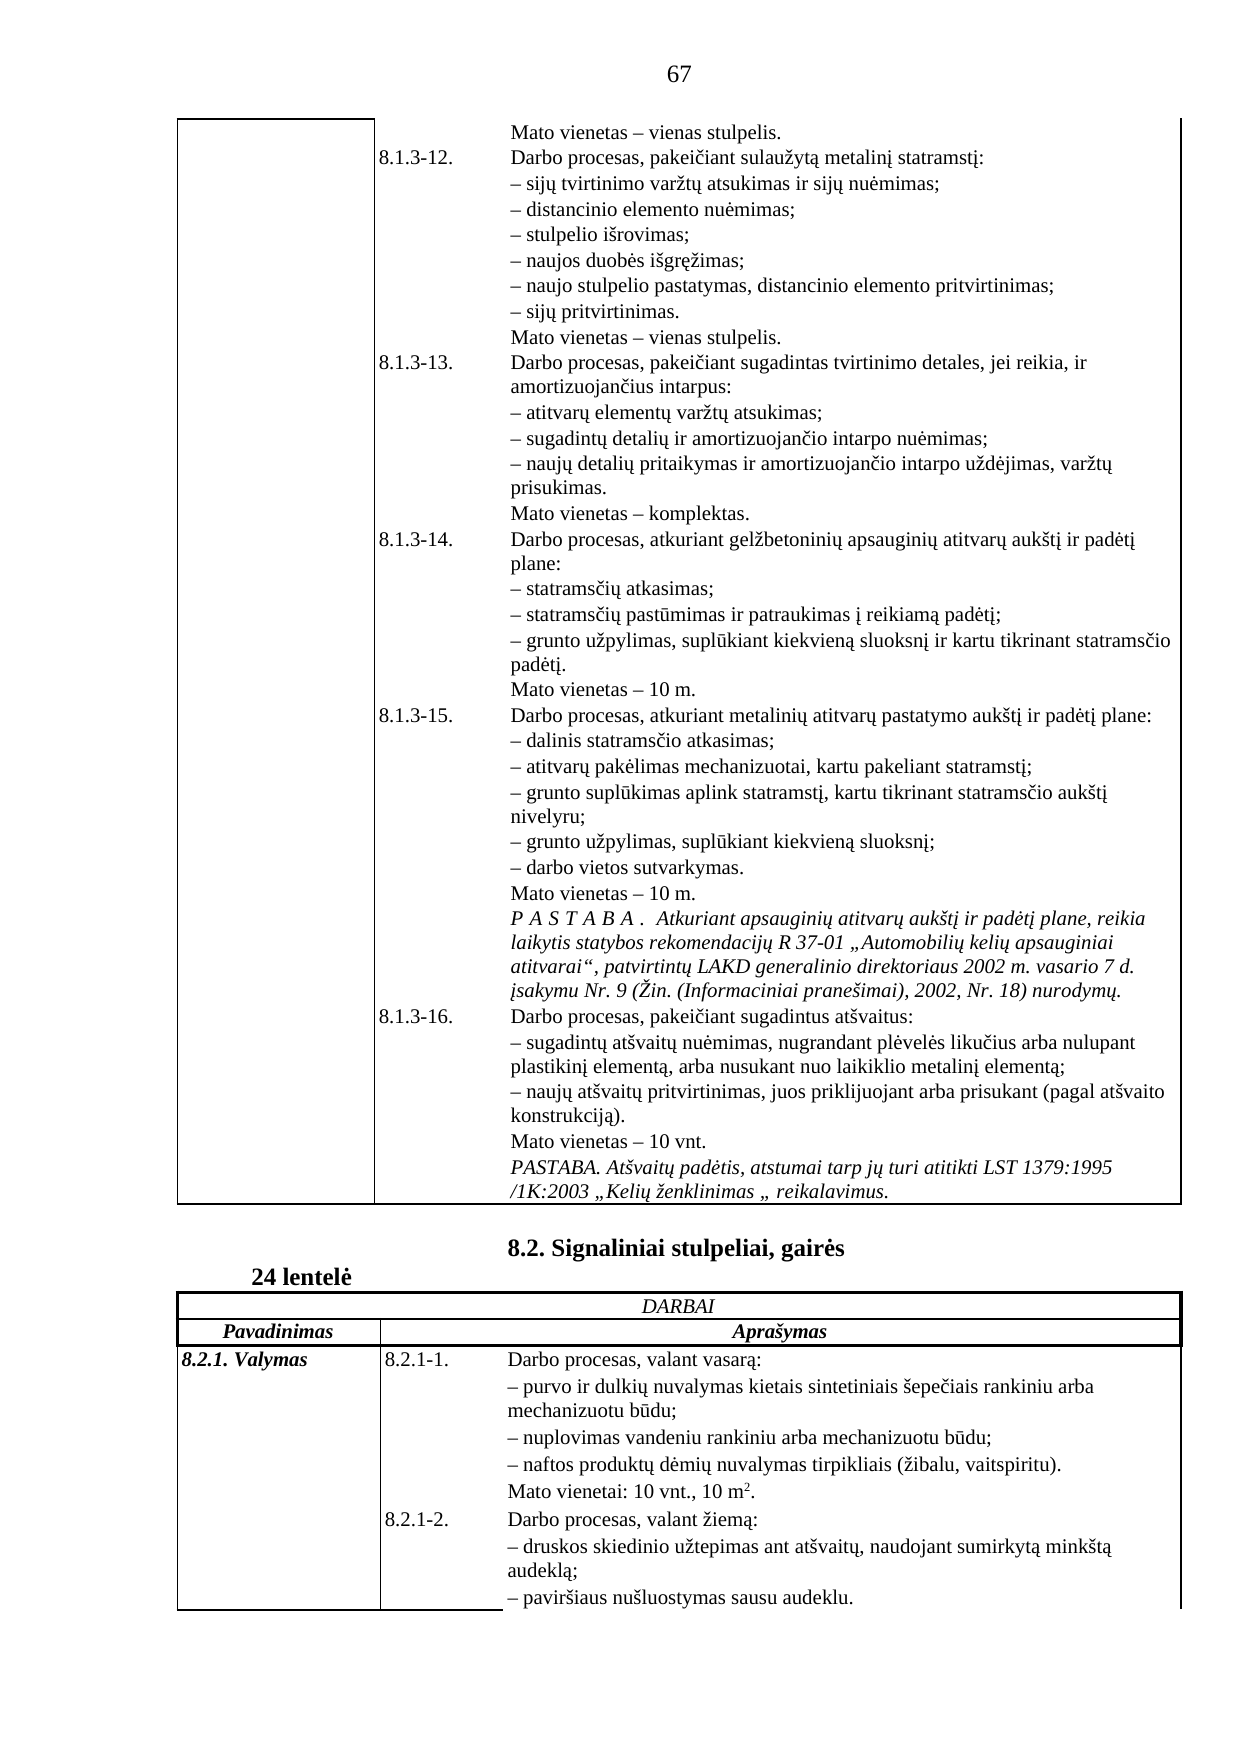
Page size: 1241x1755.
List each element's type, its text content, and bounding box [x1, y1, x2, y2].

table_cell – grunto užpylimas, suplūkiant kiekvieną sluoksnį ir kartu tikrinant statramsčio padėtį. [506, 626, 1180, 676]
table_cell Darbo procesas, pakeičiant sulaužytą metalinį statramstį: [506, 144, 1180, 169]
table_cell Darbo procesas, atkuriant metalinių atitvarų pastatymo aukštį ir padėtį plane: [506, 701, 1180, 727]
table_cell 8.1.3-15. [375, 701, 506, 1002]
table_cell Mato vienetas – vienas stulpelis. [506, 118, 1180, 144]
table_cell – sijų tvirtinimo varžtų atsukimas ir sijų nuėmimas; [506, 169, 1180, 195]
table_cell Darbo procesas, valant žiemą: [503, 1504, 1180, 1531]
text 24 lentelė [177, 1262, 1181, 1291]
table_cell – sijų pritvirtinimas. [506, 298, 1180, 323]
table_cell Mato vienetas – 10 m. [506, 676, 1180, 701]
table_cell Mato vienetas – vienas stulpelis. [506, 323, 1180, 349]
table_cell – naujos duobės išgręžimas; [506, 246, 1180, 272]
table_cell Mato vienetas – 10 m. [506, 879, 1180, 905]
table_cell 8.2.1. Valymas [178, 1347, 380, 1609]
table_cell 8.1.3-12. [375, 144, 506, 349]
table_cell Mato vienetas – komplektas. [506, 499, 1180, 525]
table_cell 8.1.3-13. [375, 349, 506, 525]
text 8.2. Signaliniai stulpeliai, gairės [177, 1233, 1181, 1262]
table_cell – atitvarų pakėlimas mechanizuotai, kartu pakeliant statramstį; [506, 753, 1180, 778]
table_cell 8.1.3-16. [375, 1003, 506, 1203]
table_cell Darbo procesas, pakeičiant sugadintus atšvaitus: [506, 1003, 1180, 1028]
table_cell – naftos produktų dėmių nuvalymas tirpikliais (žibalu, vaitspiritu). [503, 1449, 1180, 1476]
table_cell – sugadintų detalių ir amortizuojančio intarpo nuėmimas; [506, 424, 1180, 450]
table_cell Darbo procesas, pakeičiant sugadintas tvirtinimo detales, jei reikia, ir amortizuojančius intarpus: [506, 349, 1180, 398]
table_cell – stulpelio išrovimas; [506, 221, 1180, 246]
table_cell Mato vienetas – 10 vnt. [506, 1128, 1180, 1153]
table_cell [375, 118, 506, 144]
table_cell – darbo vietos sutvarkymas. [506, 854, 1180, 879]
table_cell – distancinio elemento nuėmimas; [506, 195, 1180, 221]
table_cell – purvo ir dulkių nuvalymas kietais sintetiniais šepečiais rankiniu arba mechanizuotu būdu; [503, 1371, 1180, 1422]
table_cell 8.1.3-14. [375, 525, 506, 701]
table_cell – naujų atšvaitų pritvirtinimas, juos priklijuojant arba prisukant (pagal atšvaito konstrukciją). [506, 1078, 1180, 1127]
table_cell – atitvarų elementų varžtų atsukimas; [506, 399, 1180, 424]
table_cell PASTABA. Atkuriant apsauginių atitvarų aukštį ir padėtį plane, reikia laikytis statybos rekomendacijų R 37-01 „Automobilių kelių apsauginiai atitvarai“, patvirtintų LAKD generalinio direktoriaus 2002 m. vasario 7 d. įsakymu Nr. 9 (Žin. (Informaciniai pranešimai), 2002, Nr. 18) nurodymų. [506, 905, 1180, 1002]
table_cell – grunto užpylimas, suplūkiant kiekvieną sluoksnį; [506, 828, 1180, 853]
table_cell – naujų detalių pritaikymas ir amortizuojančio intarpo uždėjimas, varžtų prisukimas. [506, 450, 1180, 499]
table_cell – paviršiaus nušluostymas sausu audeklu. [503, 1582, 1180, 1609]
table_cell – statramsčių pastūmimas ir patraukimas į reikiamą padėtį; [506, 600, 1180, 626]
table_cell – nuplovimas vandeniu rankiniu arba mechanizuotu būdu; [503, 1422, 1180, 1449]
table_cell – dalinis statramsčio atkasimas; [506, 727, 1180, 752]
table_cell 8.2.1-1. [381, 1347, 503, 1503]
table_cell – sugadintų atšvaitų nuėmimas, nugrandant plėvelės likučius arba nulupant plastikinį elementą, arba nusukant nuo laikiklio metalinį elementą; [506, 1028, 1180, 1078]
table_cell – statramsčių atkasimas; [506, 575, 1180, 600]
table_cell – grunto suplūkimas aplink statramstį, kartu tikrinant statramsčio aukštį nivelyru; [506, 778, 1180, 828]
table_cell [178, 120, 374, 1203]
table_cell – druskos skiedinio užtepimas ant atšvaitų, naudojant sumirkytą minkštą audeklą; [503, 1531, 1180, 1582]
table_cell PASTABA. Atšvaitų padėtis, atstumai tarp jų turi atitikti LST 1379:1995 /1K:2003 „Kelių ženklinimas „ reikalavimus. [506, 1153, 1180, 1203]
table_cell 8.2.1-2. [381, 1504, 503, 1609]
table_cell Darbo procesas, atkuriant gelžbetoninių apsauginių atitvarų aukštį ir padėtį plane: [506, 525, 1180, 575]
table_cell – naujo stulpelio pastatymas, distancinio elemento pritvirtinimas; [506, 272, 1180, 297]
table_cell Mato vienetai: 10 vnt., 10 m2. [503, 1476, 1180, 1503]
